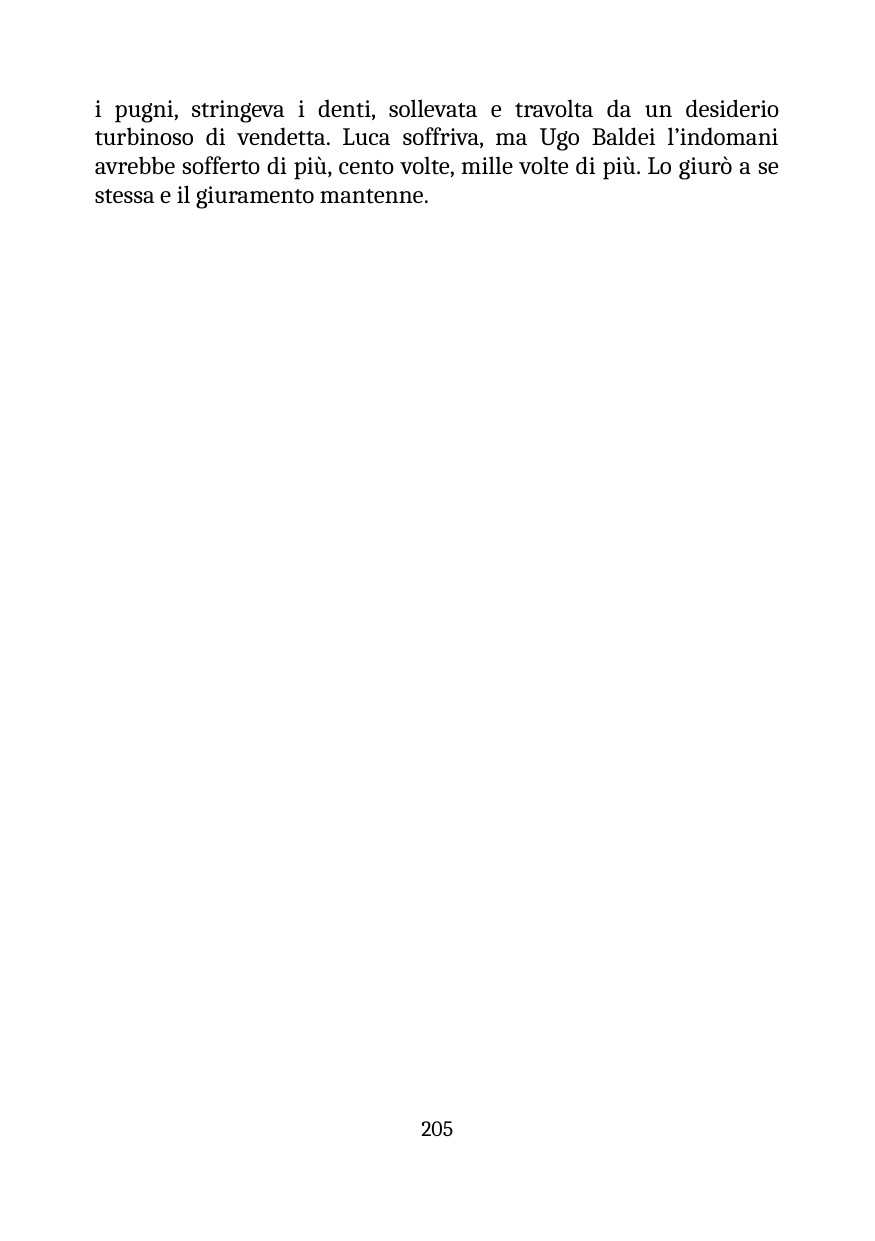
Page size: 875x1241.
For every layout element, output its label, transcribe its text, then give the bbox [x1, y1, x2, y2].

text i pugni, stringeva i denti, sollevata e travolta da un desiderio turbinoso di vendetta. Luca soffriva, ma Ugo Baldei l’indomani avrebbe sofferto di più, cento volte, mille volte di più. Lo giurò a se stessa e il giuramento mantenne. [94, 94, 779, 209]
